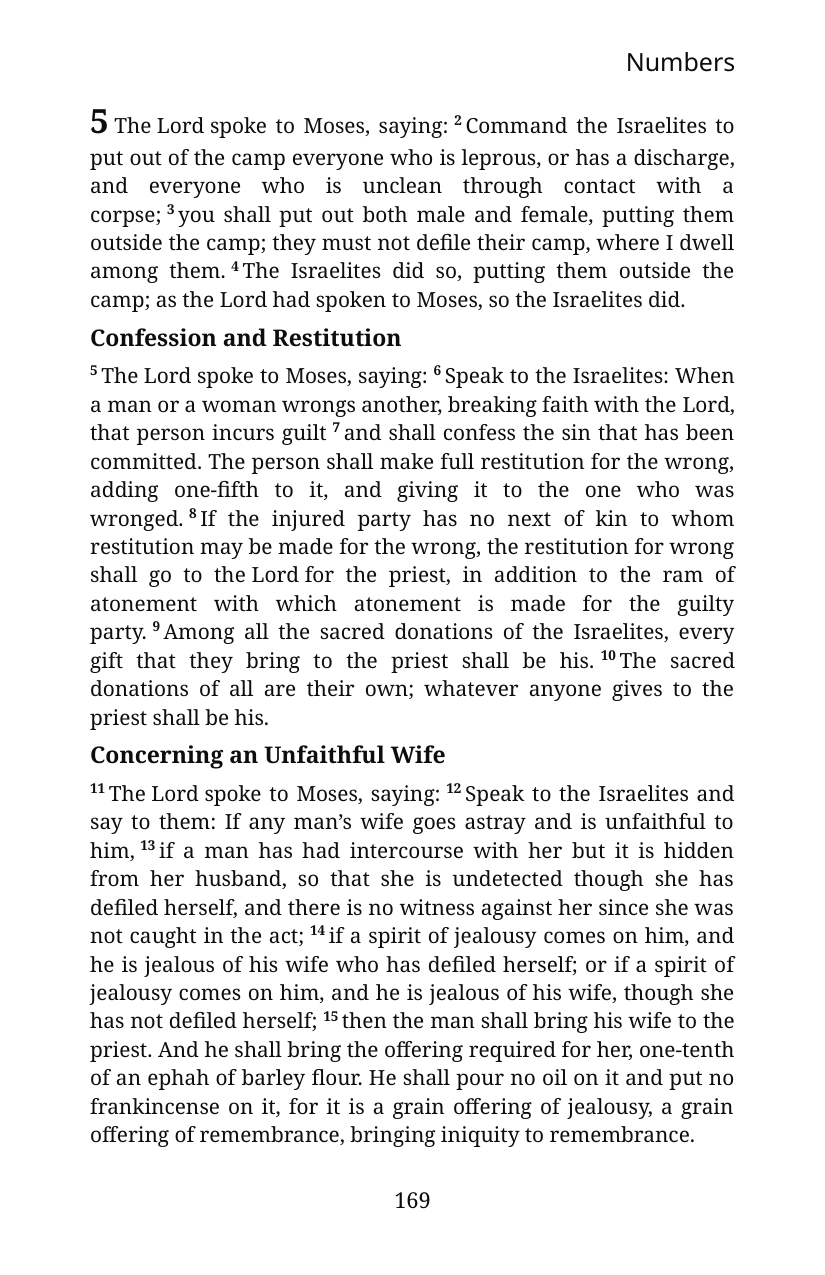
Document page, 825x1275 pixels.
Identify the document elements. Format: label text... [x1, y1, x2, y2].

text 5 The Lord spoke to Moses, saying: 2 Command the Israelites to put out of the camp everyone who is leprous, or has a discharge, and everyone who is unclean through contact with a corpse; 3 you shall put out both male and female, putting them outside the camp; they must not defile their camp, where I dwell among them. 4 The Israelites did so, putting them outside the camp; as the Lord had spoken to Moses, so the Israelites did. [90, 97, 735, 313]
text 11 The Lord spoke to Moses, saying: 12 Speak to the Israelites and say to them: If any man’s wife goes astray and is unfaithful to him, 13 if a man has had intercourse with her but it is hidden from her husband, so that she is undetected though she has defiled herself, and there is no witness against her since she was not caught in the act; 14 if a spirit of jealousy comes on him, and he is jealous of his wife who has defiled herself; or if a spirit of jealousy comes on him, and he is jealous of his wife, though she has not defiled herself; 15 then the man shall bring his wife to the priest. And he shall bring the offering required for her, one-tenth of an ephah of barley flour. He shall pour no oil on it and put no frankincense on it, for it is a grain offering of jealousy, a grain offering of remembrance, bringing iniquity to remembrance. [90, 779, 735, 1149]
text Confession and Restitution [90, 322, 735, 353]
text 5 The Lord spoke to Moses, saying: 6 Speak to the Israelites: When a man or a woman wrongs another, breaking faith with the Lord, that person incurs guilt 7 and shall confess the sin that has been committed. The person shall make full restitution for the wrong, adding one-fifth to it, and giving it to the one who was wronged. 8 If the injured party has no next of kin to whom restitution may be made for the wrong, the restitution for wrong shall go to the Lord for the priest, in addition to the ram of atonement with which atonement is made for the guilty party. 9 Among all the sacred donations of the Israelites, every gift that they bring to the priest shall be his. 10 The sacred donations of all are their own; whatever anyone gives to the priest shall be his. [90, 361, 735, 731]
text Concerning an Unfaithful Wife [90, 739, 735, 771]
